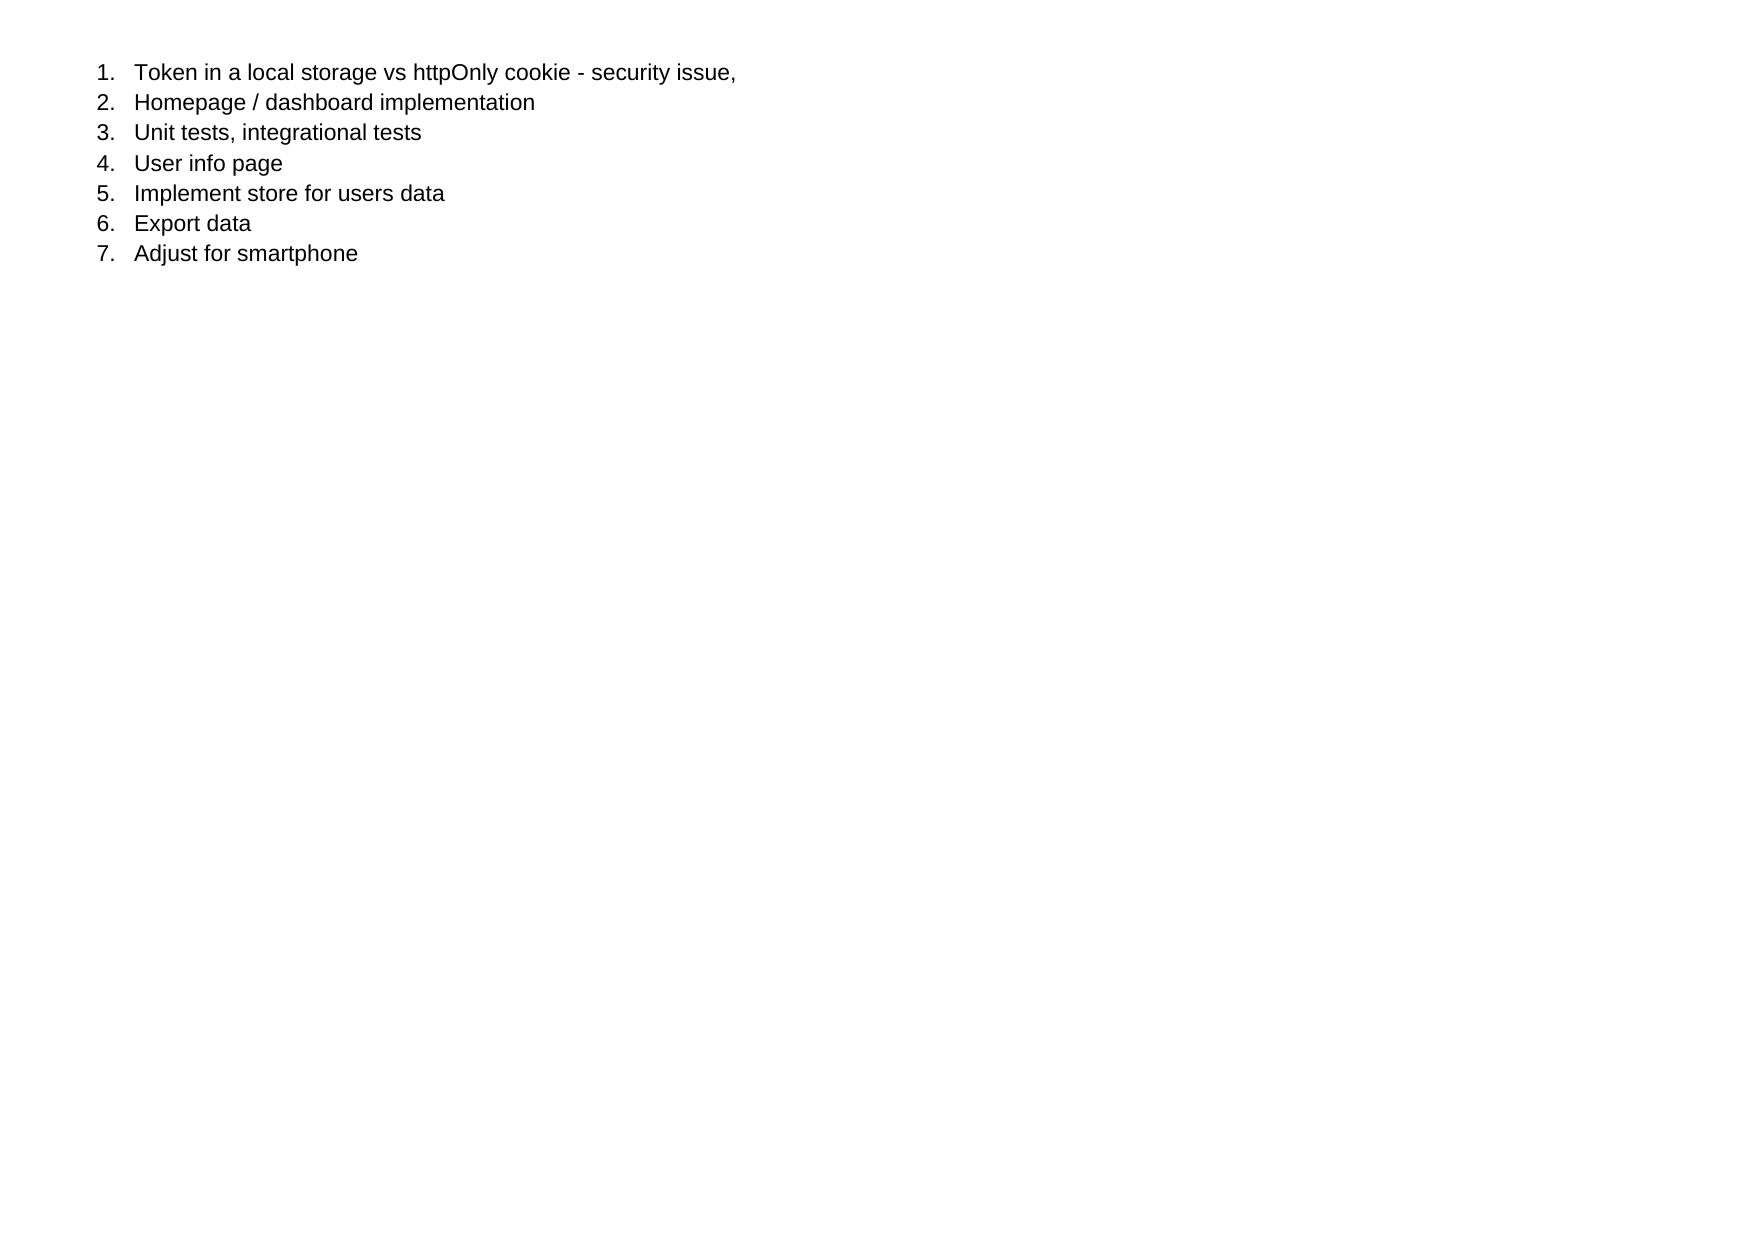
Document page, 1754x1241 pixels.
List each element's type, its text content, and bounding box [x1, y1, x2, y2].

list Token in a local storage vs httpOnly cookie - security issue, [96, 59, 1695, 85]
list Unit tests, integrational tests [96, 119, 1695, 146]
list Implement store for users data [96, 180, 1695, 206]
list Adjust for smartphone [96, 240, 1695, 267]
list User info page [96, 149, 1695, 176]
list Homepage / dashboard implementation [96, 89, 1695, 116]
list Export data [96, 210, 1695, 236]
